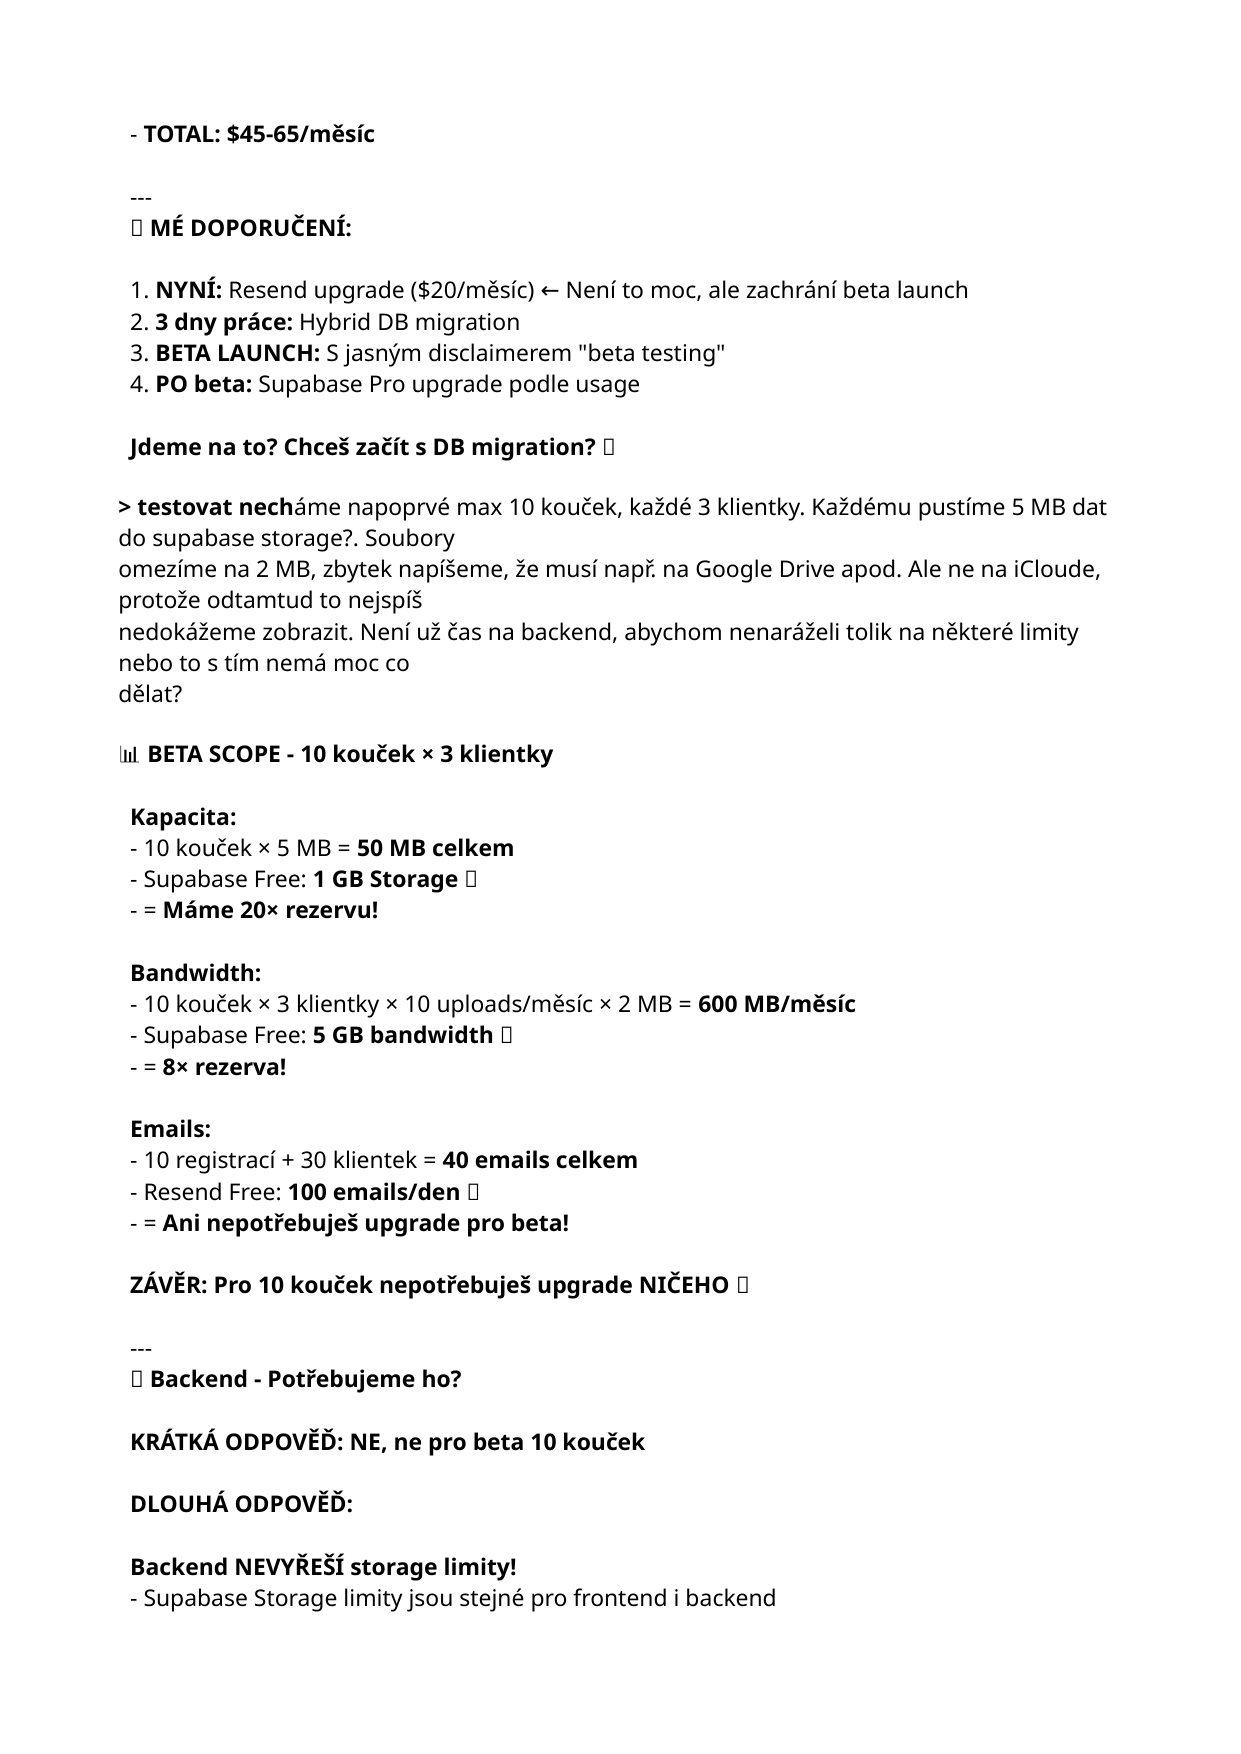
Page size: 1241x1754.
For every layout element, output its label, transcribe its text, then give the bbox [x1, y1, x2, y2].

text Emails: [118, 1113, 1122, 1144]
text Kapacita: [118, 801, 1122, 832]
text - Resend Free: 100 emails/den ✅ [118, 1176, 1122, 1207]
text - Supabase Free: 5 GB bandwidth ✅ [118, 1019, 1122, 1051]
text > testovat necháme napoprvé max 10 kouček, každé 3 klientky. Každému pustíme 5 MB dat do supabase storage?. Soubory [118, 491, 1122, 553]
text 📊 BETA SCOPE - 10 kouček × 3 klientky [118, 738, 1122, 769]
text --- [118, 181, 1122, 212]
text 4. PO beta: Supabase Pro upgrade podle usage [118, 368, 1122, 399]
text 1. NYNÍ: Resend upgrade ($20/měsíc) ← Není to moc, ale zachrání beta launch [118, 274, 1122, 306]
text Bandwidth: [118, 957, 1122, 988]
text Jdeme na to? Chceš začít s DB migration? 🚀 [118, 431, 1122, 462]
text - Supabase Free: 1 GB Storage ✅ [118, 863, 1122, 894]
text nedokážeme zobrazit. Není už čas na backend, abychom nenaráželi tolik na některé limity nebo to s tím nemá moc co [118, 616, 1122, 678]
text --- [118, 1332, 1122, 1363]
text omezíme na 2 MB, zbytek napíšeme, že musí např. na Google Drive apod. Ale ne na iCloude, protože odtamtud to nejspíš [118, 553, 1122, 616]
text 3. BETA LAUNCH: S jasným disclaimerem "beta testing" [118, 337, 1122, 368]
text - = Ani nepotřebuješ upgrade pro beta! [118, 1207, 1122, 1238]
text dělat? [118, 678, 1122, 709]
text 🤔 Backend - Potřebujeme ho? [118, 1363, 1122, 1394]
text 🎯 MÉ DOPORUČENÍ: [118, 212, 1122, 243]
text - Supabase Storage limity jsou stejné pro frontend i backend [118, 1582, 1122, 1613]
text - 10 registrací + 30 klientek = 40 emails celkem [118, 1144, 1122, 1176]
text ZÁVĚR: Pro 10 kouček nepotřebuješ upgrade NIČEHO 🎉 [118, 1269, 1122, 1301]
text DLOUHÁ ODPOVĚĎ: [118, 1488, 1122, 1519]
text - TOTAL: $45-65/měsíc [118, 118, 1122, 149]
text 2. 3 dny práce: Hybrid DB migration [118, 306, 1122, 337]
text - 10 kouček × 5 MB = 50 MB celkem [118, 832, 1122, 863]
text Backend NEVYŘEŠÍ storage limity! [118, 1551, 1122, 1582]
text - = Máme 20× rezervu! [118, 894, 1122, 926]
text - 10 kouček × 3 klientky × 10 uploads/měsíc × 2 MB = 600 MB/měsíc [118, 988, 1122, 1019]
text KRÁTKÁ ODPOVĚĎ: NE, ne pro beta 10 kouček [118, 1426, 1122, 1457]
text - = 8× rezerva! [118, 1051, 1122, 1082]
